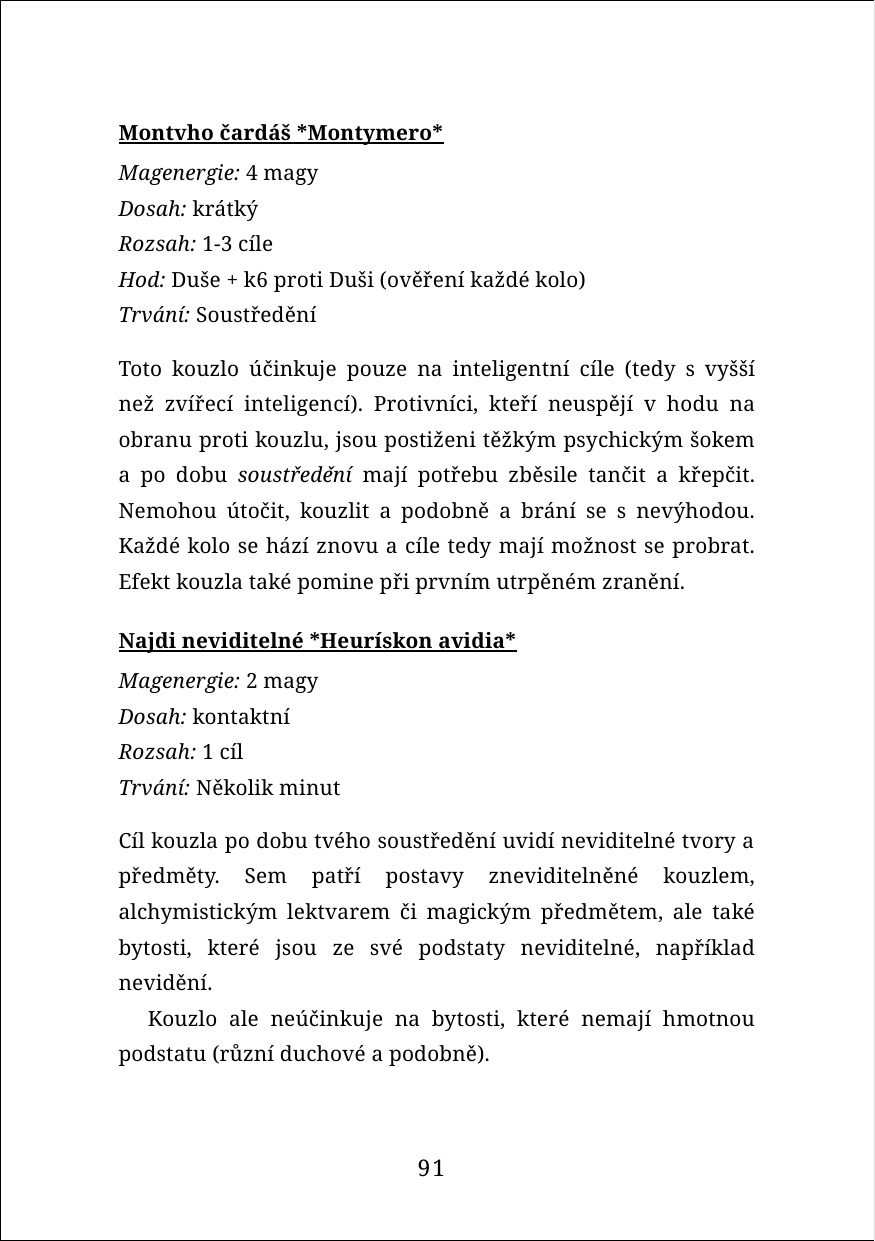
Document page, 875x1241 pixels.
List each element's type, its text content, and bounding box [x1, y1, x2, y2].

text Cíl kouzla po dobu tvého soustředění uvidí neviditelné tvory a předměty. Sem patří postavy zneviditelněné kouzlem, alchymistickým lektvarem či magickým předmětem, ale také bytosti, které jsou ze své podstaty neviditelné, například nevidění. Kouzlo ale neúčinkuje na bytosti, které nemají hmotnou podstatu (různí duchové a podobně). [118, 826, 756, 1068]
text Toto kouzlo účinkuje pouze na inteligentní cíle (tedy s vyšší než zvířecí inteligencí). Protivníci, kteří neuspějí v hodu na obranu proti kouzlu, jsou postiženi těžkým psychickým šokem a po dobu soustředění mají potřebu zběsile tančit a křepčit. Nemohou útočit, kouzlit a podobně a brání se s nevýhodou. Každé kolo se hází znovu a cíle tedy mají možnost se probrat. Efekt kouzla také pomine při prvním utrpěném zranění. [118, 354, 756, 595]
text Magenergie: 2 magy Dosah: kontaktní Rozsah: 1 cíl Trvání: Několik minut [118, 666, 756, 801]
text Magenergie: 4 magy Dosah: krátký Rozsah: 1-3 cíle Hod: Duše + k6 proti Duši (ověření každé kolo) Trvání: Soustředění [118, 158, 756, 329]
subtitle Najdi neviditelné *Heurískon avidia* [118, 626, 756, 654]
subtitle Montvho čardáš *Montymero* [118, 118, 756, 147]
